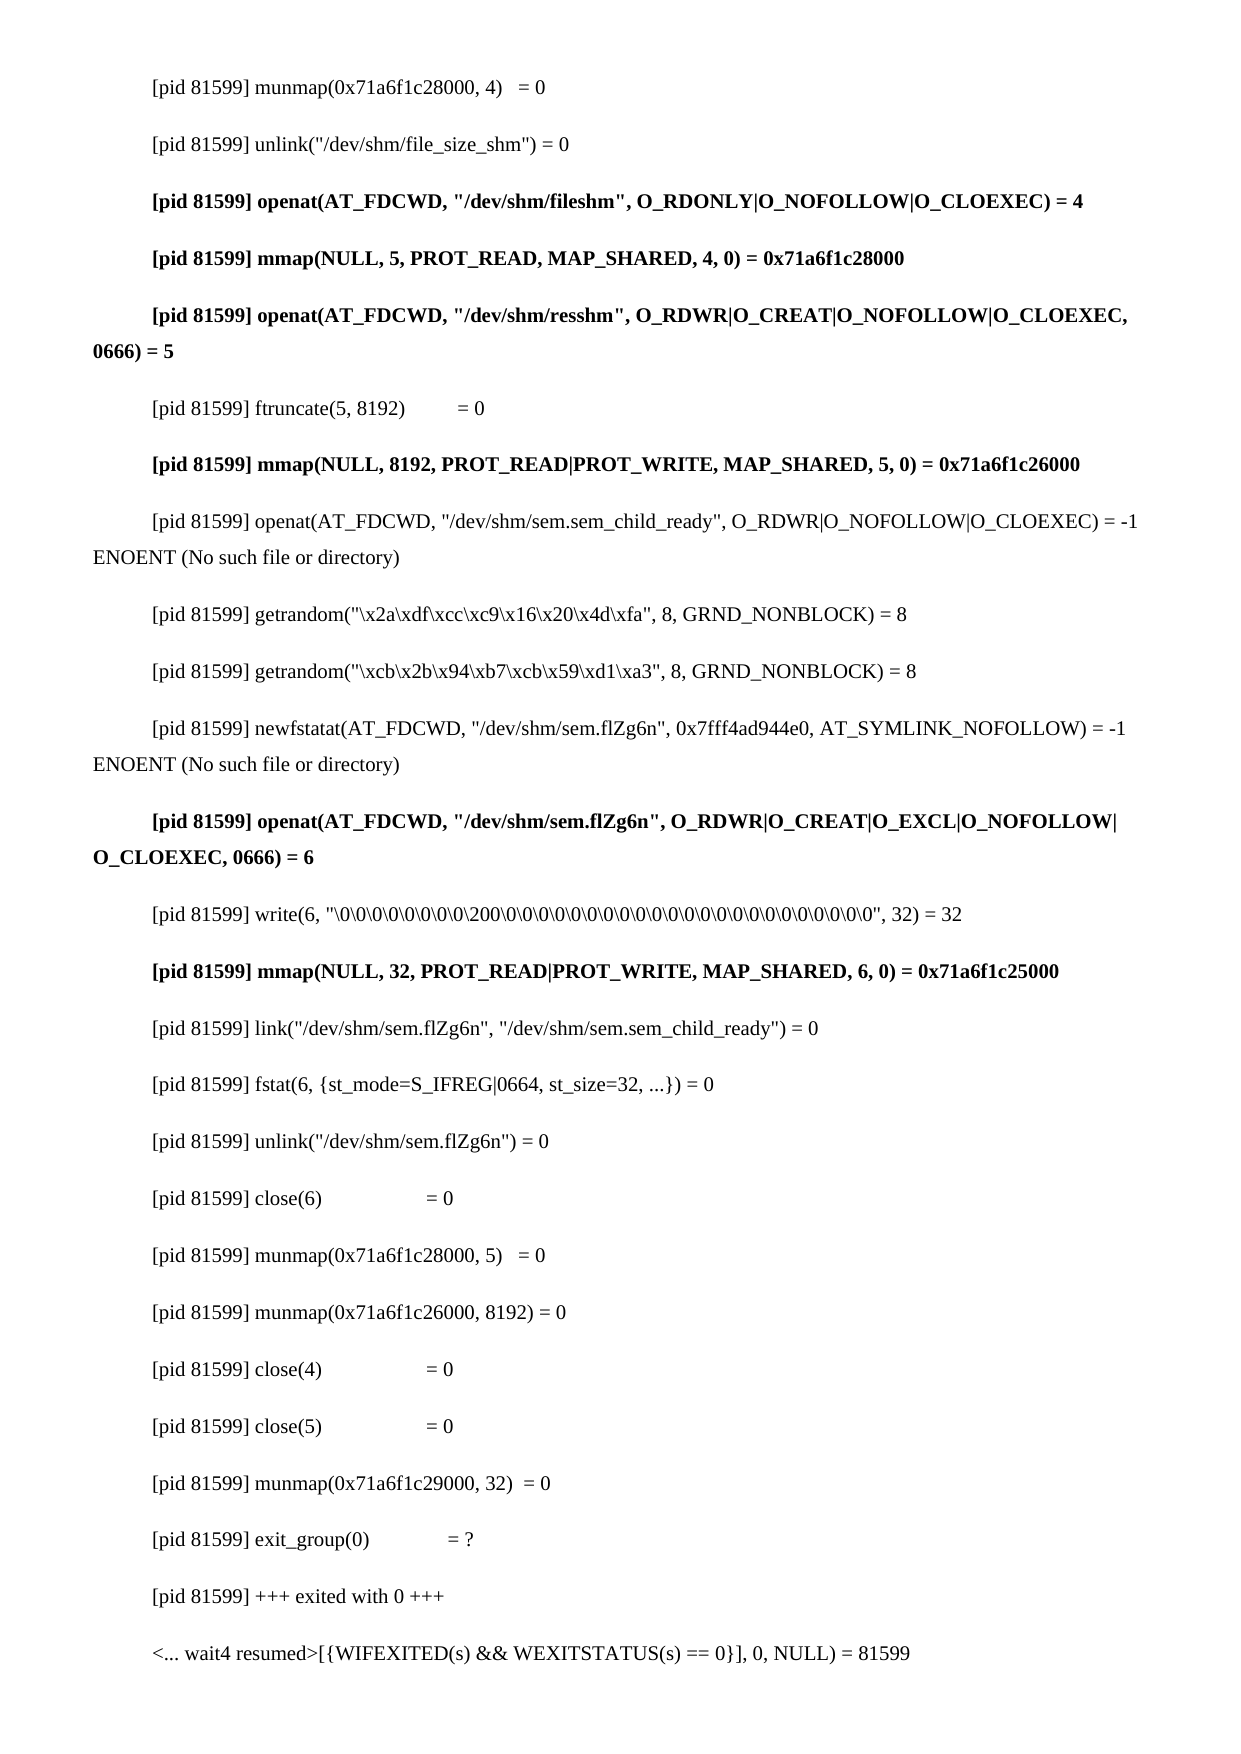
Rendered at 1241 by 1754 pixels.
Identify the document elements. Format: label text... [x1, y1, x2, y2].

text [pid 81599] munmap(0x71a6f1c28000, 4) = 0 [93, 75, 1147, 99]
text [pid 81599] openat(AT_FDCWD, "/dev/shm/resshm", O_RDWR|O_CREAT|O_NOFOLLOW|O_CLOEXEC, 0666) = 5 [93, 302, 1147, 363]
text [pid 81599] unlink("/dev/shm/file_size_shm") = 0 [93, 132, 1147, 156]
text [pid 81599] munmap(0x71a6f1c29000, 32) = 0 [93, 1470, 1147, 1494]
text [pid 81599] close(5) = 0 [93, 1413, 1147, 1438]
text [pid 81599] munmap(0x71a6f1c26000, 8192) = 0 [93, 1300, 1147, 1324]
text [pid 81599] ftruncate(5, 8192) = 0 [93, 395, 1147, 419]
text [pid 81599] fstat(6, {st_mode=S_IFREG|0664, st_size=32, ...}) = 0 [93, 1072, 1147, 1096]
text [pid 81599] openat(AT_FDCWD, "/dev/shm/sem.flZg6n", O_RDWR|O_CREAT|O_EXCL|O_NOFOLLOW|O_CLOEXEC, 0666) = 6 [93, 809, 1147, 869]
text [pid 81599] munmap(0x71a6f1c28000, 5) = 0 [93, 1243, 1147, 1267]
text [pid 81599] unlink("/dev/shm/sem.flZg6n") = 0 [93, 1129, 1147, 1153]
text [pid 81599] mmap(NULL, 8192, PROT_READ|PROT_WRITE, MAP_SHARED, 5, 0) = 0x71a6f1c26000 [93, 452, 1147, 476]
text [pid 81599] write(6, "\0\0\0\0\0\0\0\0\200\0\0\0\0\0\0\0\0\0\0\0\0\0\0\0\0\0\0\0\0\0\0\0", 32) = 32 [93, 902, 1147, 926]
text [pid 81599] link("/dev/shm/sem.flZg6n", "/dev/shm/sem.sem_child_ready") = 0 [93, 1015, 1147, 1039]
text [pid 81599] openat(AT_FDCWD, "/dev/shm/fileshm", O_RDONLY|O_NOFOLLOW|O_CLOEXEC) = 4 [93, 189, 1147, 213]
text [pid 81599] getrandom("\xcb\x2b\x94\xb7\xcb\x59\xd1\xa3", 8, GRND_NONBLOCK) = 8 [93, 659, 1147, 683]
text [pid 81599] mmap(NULL, 5, PROT_READ, MAP_SHARED, 4, 0) = 0x71a6f1c28000 [93, 246, 1147, 270]
text <... wait4 resumed>[{WIFEXITED(s) && WEXITSTATUS(s) == 0}], 0, NULL) = 81599 [93, 1641, 1147, 1665]
text [pid 81599] openat(AT_FDCWD, "/dev/shm/sem.sem_child_ready", O_RDWR|O_NOFOLLOW|O_CLOEXEC) = -1 ENOENT (No such file or directory) [93, 509, 1147, 569]
text [pid 81599] +++ exited with 0 +++ [93, 1584, 1147, 1608]
text [pid 81599] close(4) = 0 [93, 1357, 1147, 1381]
text [pid 81599] newfstatat(AT_FDCWD, "/dev/shm/sem.flZg6n", 0x7fff4ad944e0, AT_SYMLINK_NOFOLLOW) = -1 ENOENT (No such file or directory) [93, 716, 1147, 776]
text [pid 81599] close(6) = 0 [93, 1186, 1147, 1210]
text [pid 81599] mmap(NULL, 32, PROT_READ|PROT_WRITE, MAP_SHARED, 6, 0) = 0x71a6f1c25000 [93, 958, 1147, 983]
text [pid 81599] getrandom("\x2a\xdf\xcc\xc9\x16\x20\x4d\xfa", 8, GRND_NONBLOCK) = 8 [93, 602, 1147, 626]
text [pid 81599] exit_group(0) = ? [93, 1527, 1147, 1551]
